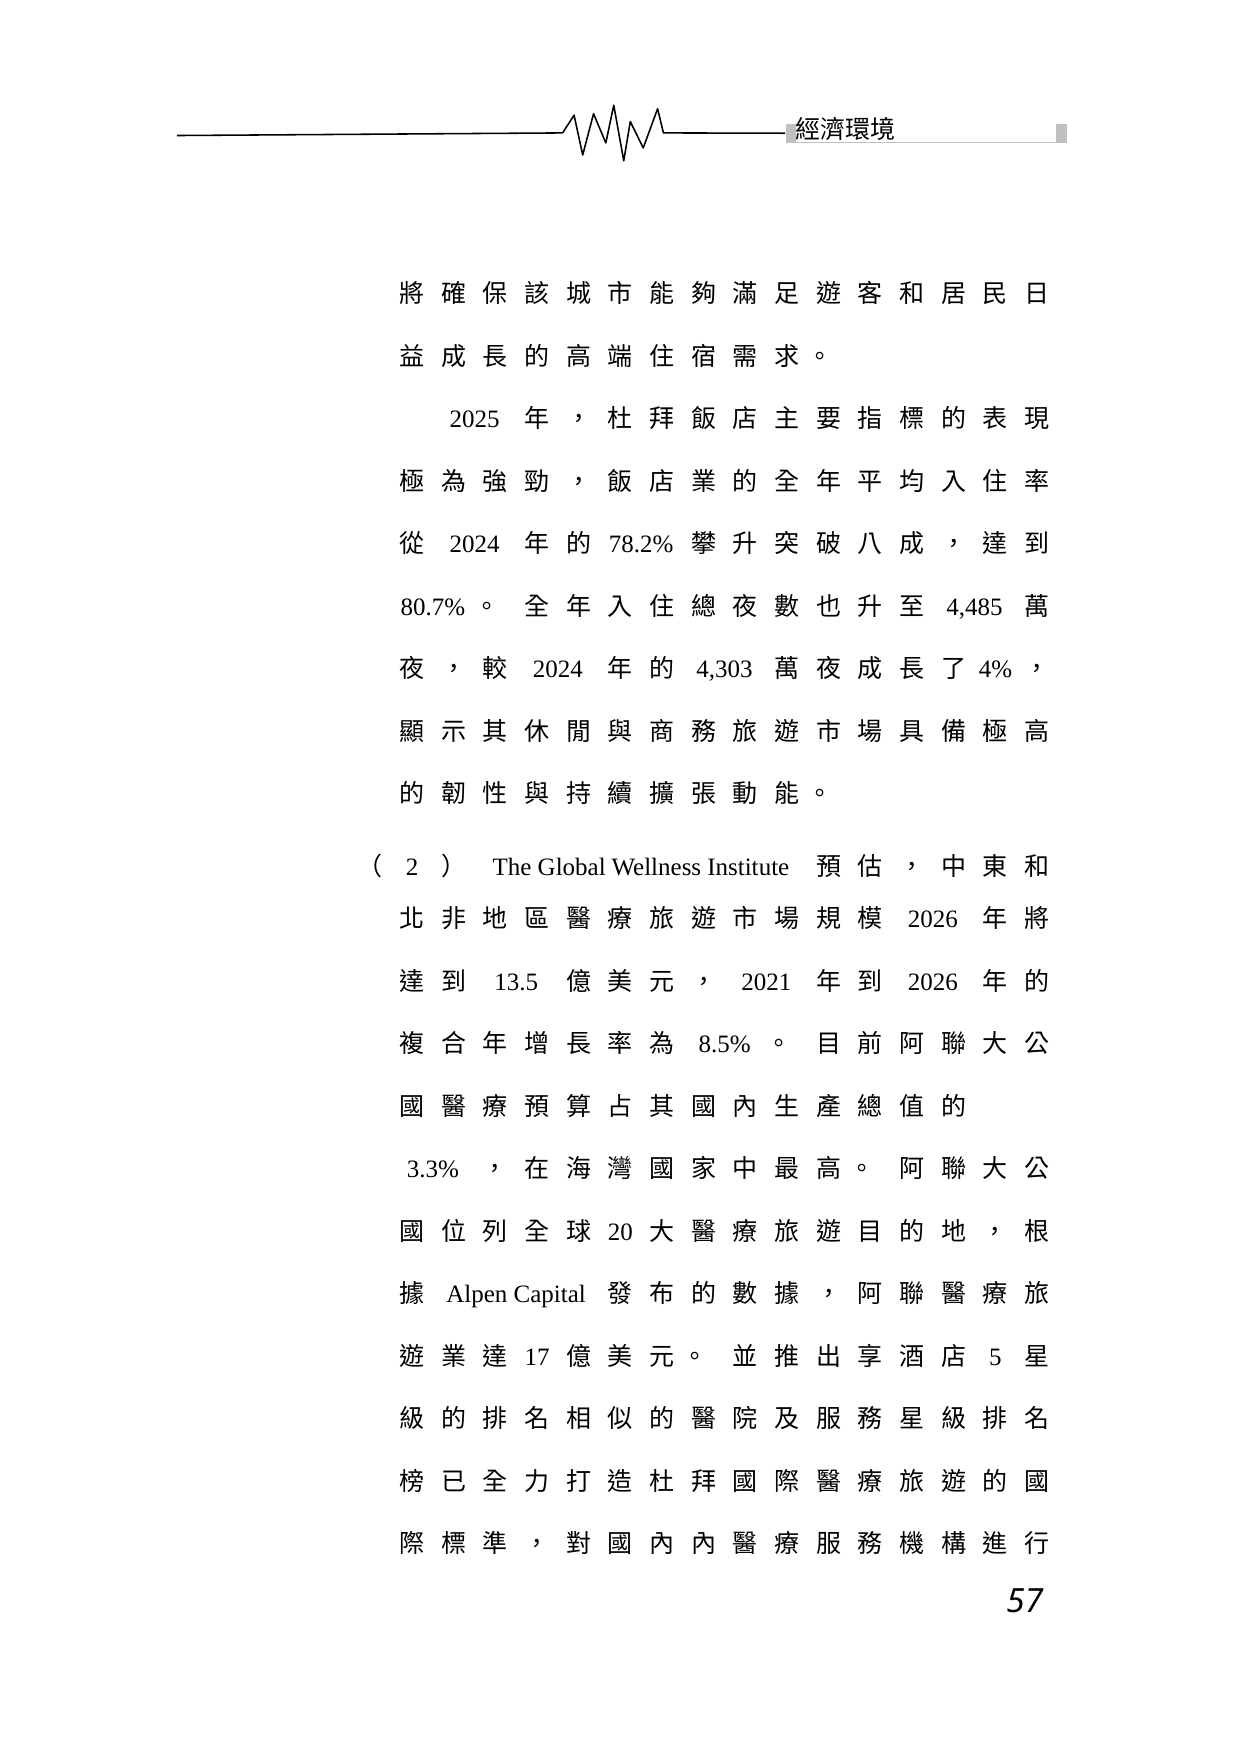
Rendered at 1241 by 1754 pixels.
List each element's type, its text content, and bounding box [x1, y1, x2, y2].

text 將確保該城市能夠滿足遊客和居民日益成長的高端住宿需求。 [367, 250, 1058, 375]
text 2025年，杜拜飯店主要指標的表現極為強勁，飯店業的全年平均入住率從2024年的78.2%攀升突破八成，達到80.7%。全年入住總夜數也升至4,485萬夜，較2024年的4,303萬夜成長了4%，顯示其休閒與商務旅遊市場具備極高的韌性與持續擴張動能。 [367, 375, 1058, 813]
text （2）The Global Wellness Institute預估，中東和北非地區醫療旅遊市場規模2026年將達到13.5億美元，2021年到2026年的複合年增長率為8.5%。目前阿聯大公國醫療預算占其國內生產總值的3.3%，在海灣國家中最高。阿聯大公國位列全球20大醫療旅遊目的地，根據Alpen Capital發布的數據，阿聯醫療旅遊業達17億美元。並推出享酒店5星級的排名相似的醫院及服務星級排名榜已全力打造杜拜國際醫療旅遊的國際標準，對國內內醫療服務機構進行 [314, 813, 1058, 1563]
